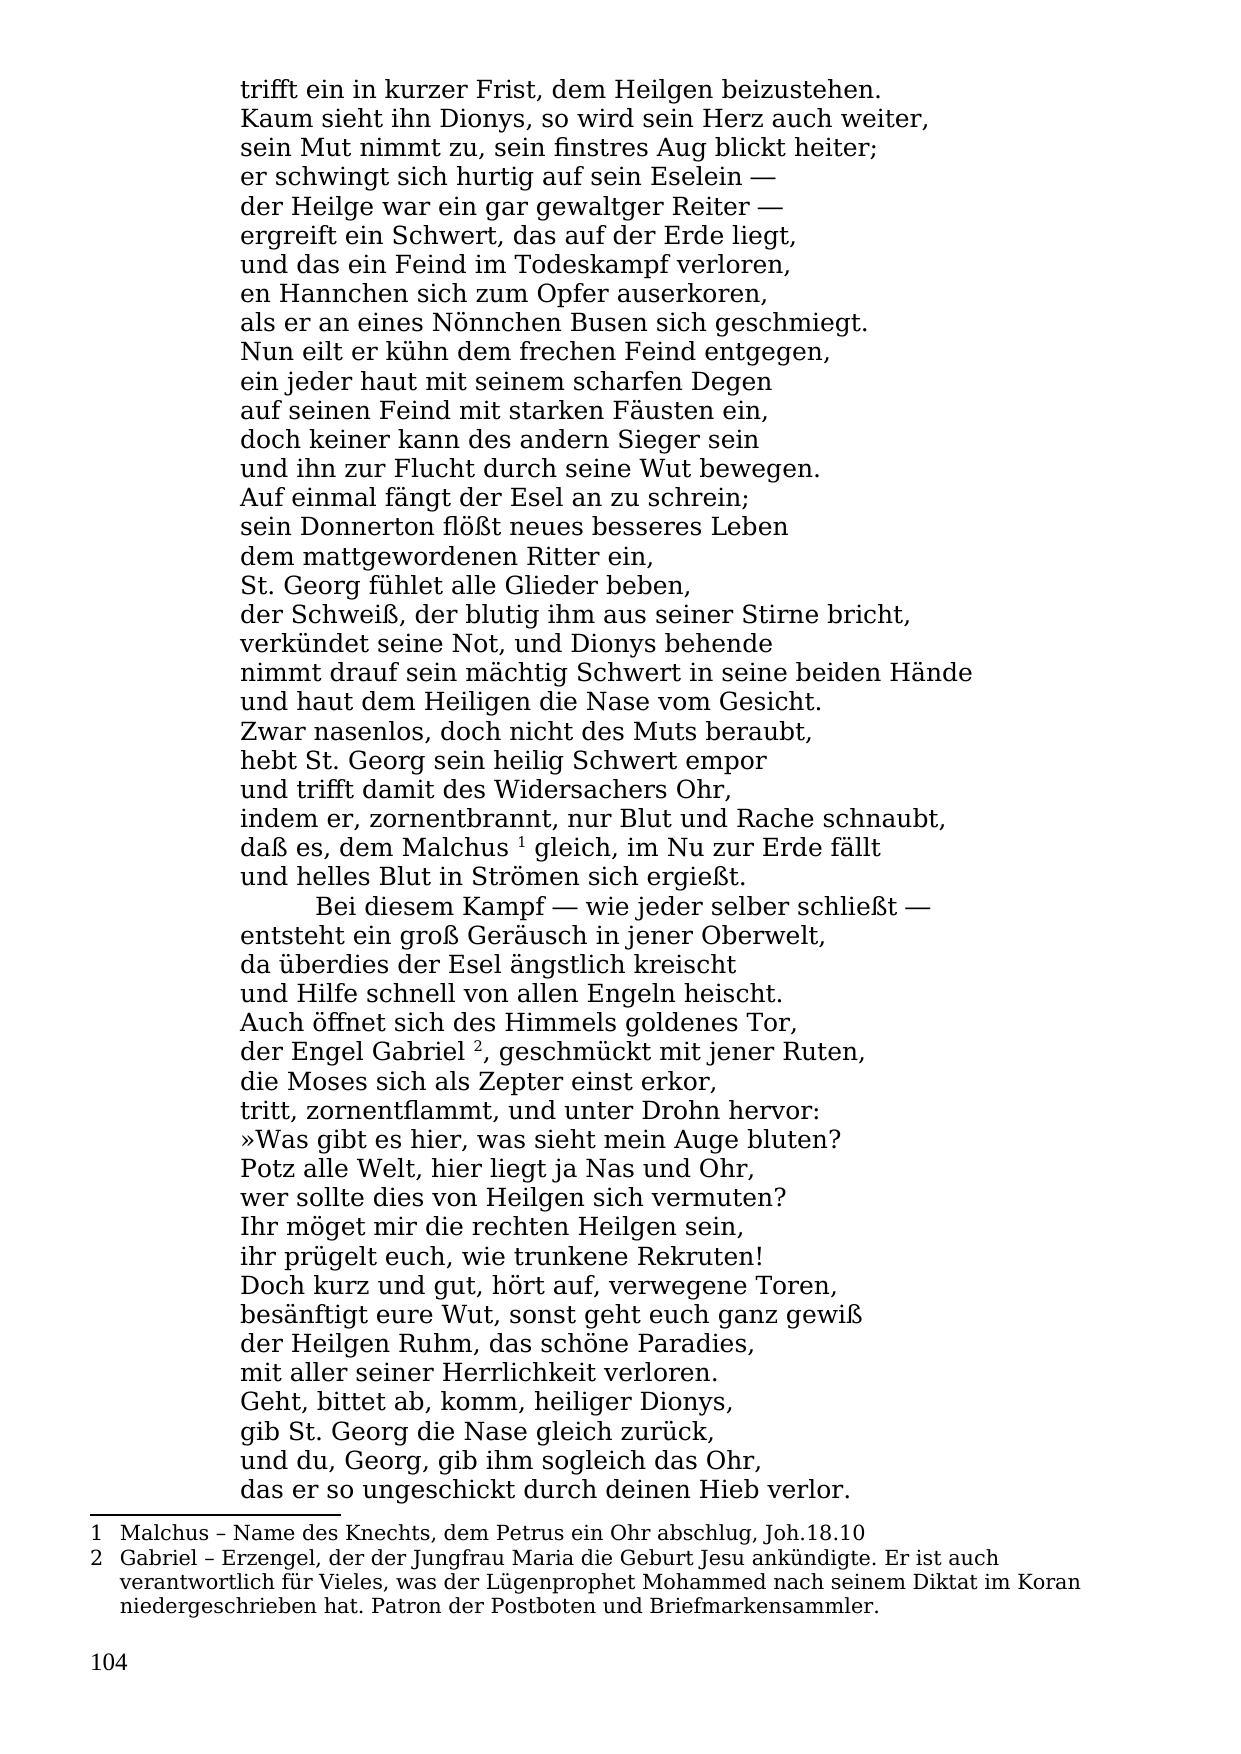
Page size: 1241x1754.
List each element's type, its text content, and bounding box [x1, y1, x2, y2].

text Malchus – Name des Knechts, dem Petrus ein Ohr abschlug, Joh.18.10 [90, 1521, 1091, 1546]
text trifft ein in kurzer Frist, dem Heilgen beizustehen. Kaum sieht ihn Dionys, so wird sein Herz auch weiter, sein Mut nimmt zu, sein finstres Aug blickt heiter; er schwingt sich hurtig auf sein Eselein ― der Heilge war ein gar gewaltger Reiter ― ergreift ein Schwert, das auf der Erde liegt, und das ein Feind im Todeskampf verloren, en Hannchen sich zum Opfer auserkoren, als er an eines Nönnchen Busen sich geschmiegt. Nun eilt er kühn dem frechen Feind entgegen, ein jeder haut mit seinem scharfen Degen auf seinen Feind mit starken Fäusten ein, doch keiner kann des andern Sieger sein und ihn zur Flucht durch seine Wut bewegen. Auf einmal fängt der Esel an zu schrein; sein Donnerton flößt neues besseres Leben dem mattgewordenen Ritter ein, St. Georg fühlet alle Glieder beben, der Schweiß, der blutig ihm aus seiner Stirne bricht, verkündet seine Not, und Dionys behende nimmt drauf sein mächtig Schwert in seine beiden Hände und haut dem Heiligen die Nase vom Gesicht. Zwar nasenlos, doch nicht des Muts beraubt, hebt St. Georg sein heilig Schwert empor und trifft damit des Widersachers Ohr, indem er, zornentbrannt, nur Blut und Rache schnaubt, daß es, dem Malchus gleich, im Nu zur Erde fällt und helles Blut in Strömen sich ergießt. [240, 75, 1091, 892]
text Bei diesem Kampf ― wie jeder selber schließt ― entsteht ein groß Geräusch in jener Oberwelt, da überdies der Esel ängstlich kreischt und Hilfe schnell von allen Engeln heischt. Auch öffnet sich des Himmels goldenes Tor, der Engel Gabriel , geschmückt mit jener Ruten, die Moses sich als Zepter einst erkor, tritt, zornentflammt, und unter Drohn hervor: »Was gibt es hier, was sieht mein Auge bluten? Potz alle Welt, hier liegt ja Nas und Ohr, wer sollte dies von Heilgen sich vermuten? Ihr möget mir die rechten Heilgen sein, ihr prügelt euch, wie trunkene Rekruten! Doch kurz und gut, hört auf, verwegene Toren, besänftigt eure Wut, sonst geht euch ganz gewiß der Heilgen Ruhm, das schöne Paradies, mit aller seiner Herrlichkeit verloren. Geht, bittet ab, komm, heiliger Dionys, gib St. Georg die Nase gleich zurück, und du, Georg, gib ihm sogleich das Ohr, das er so ungeschickt durch deinen Hieb verlor. [240, 892, 1091, 1504]
text Gabriel – Erzengel, der der Jungfrau Maria die Geburt Jesu ankündigte. Er ist auch verantwortlich für Vieles, was der Lügenprophet Mohammed nach seinem Diktat im Koran niedergeschrieben hat. Patron der Postboten und Briefmarkensammler. [90, 1546, 1091, 1618]
